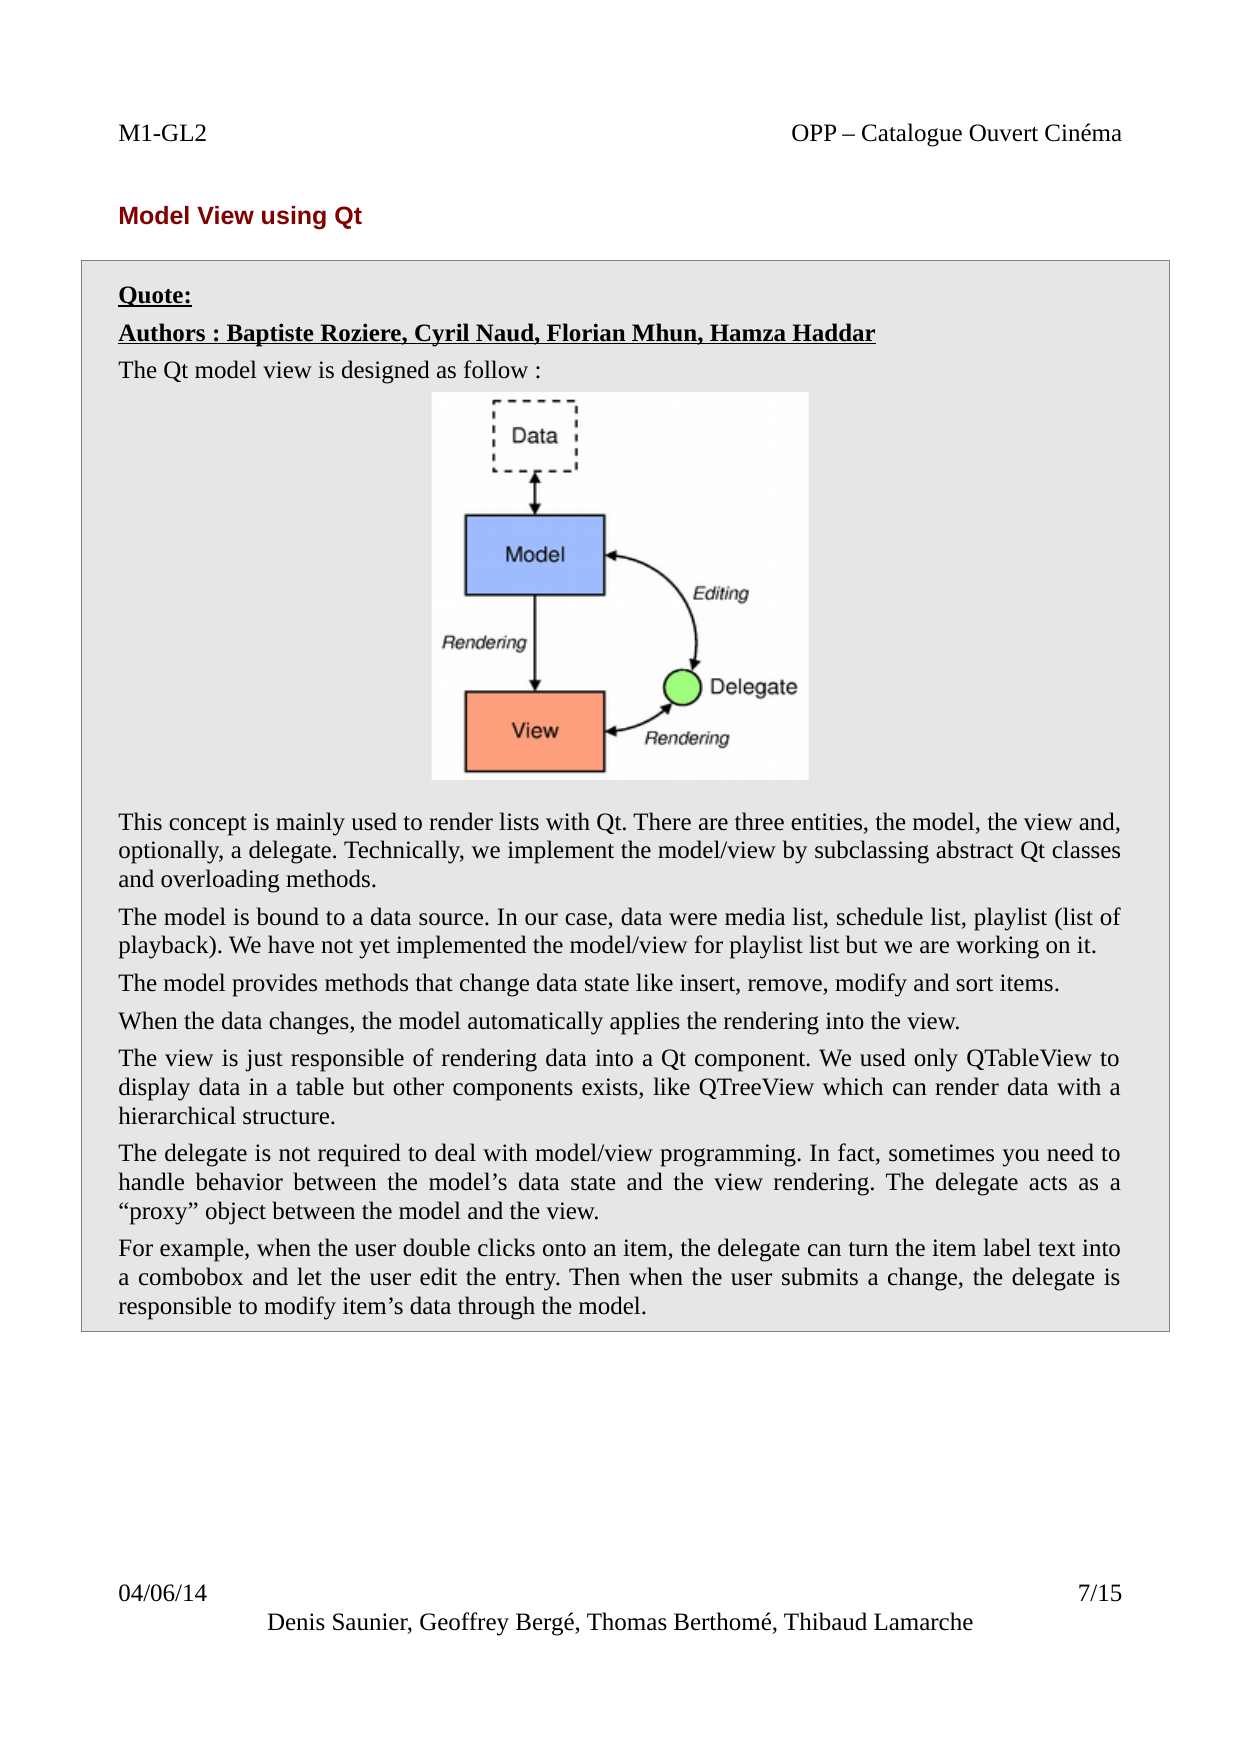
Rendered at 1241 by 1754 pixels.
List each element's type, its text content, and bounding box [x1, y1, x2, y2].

picture [431, 392, 809, 780]
subtitle Model View using Qt [118, 201, 1122, 230]
